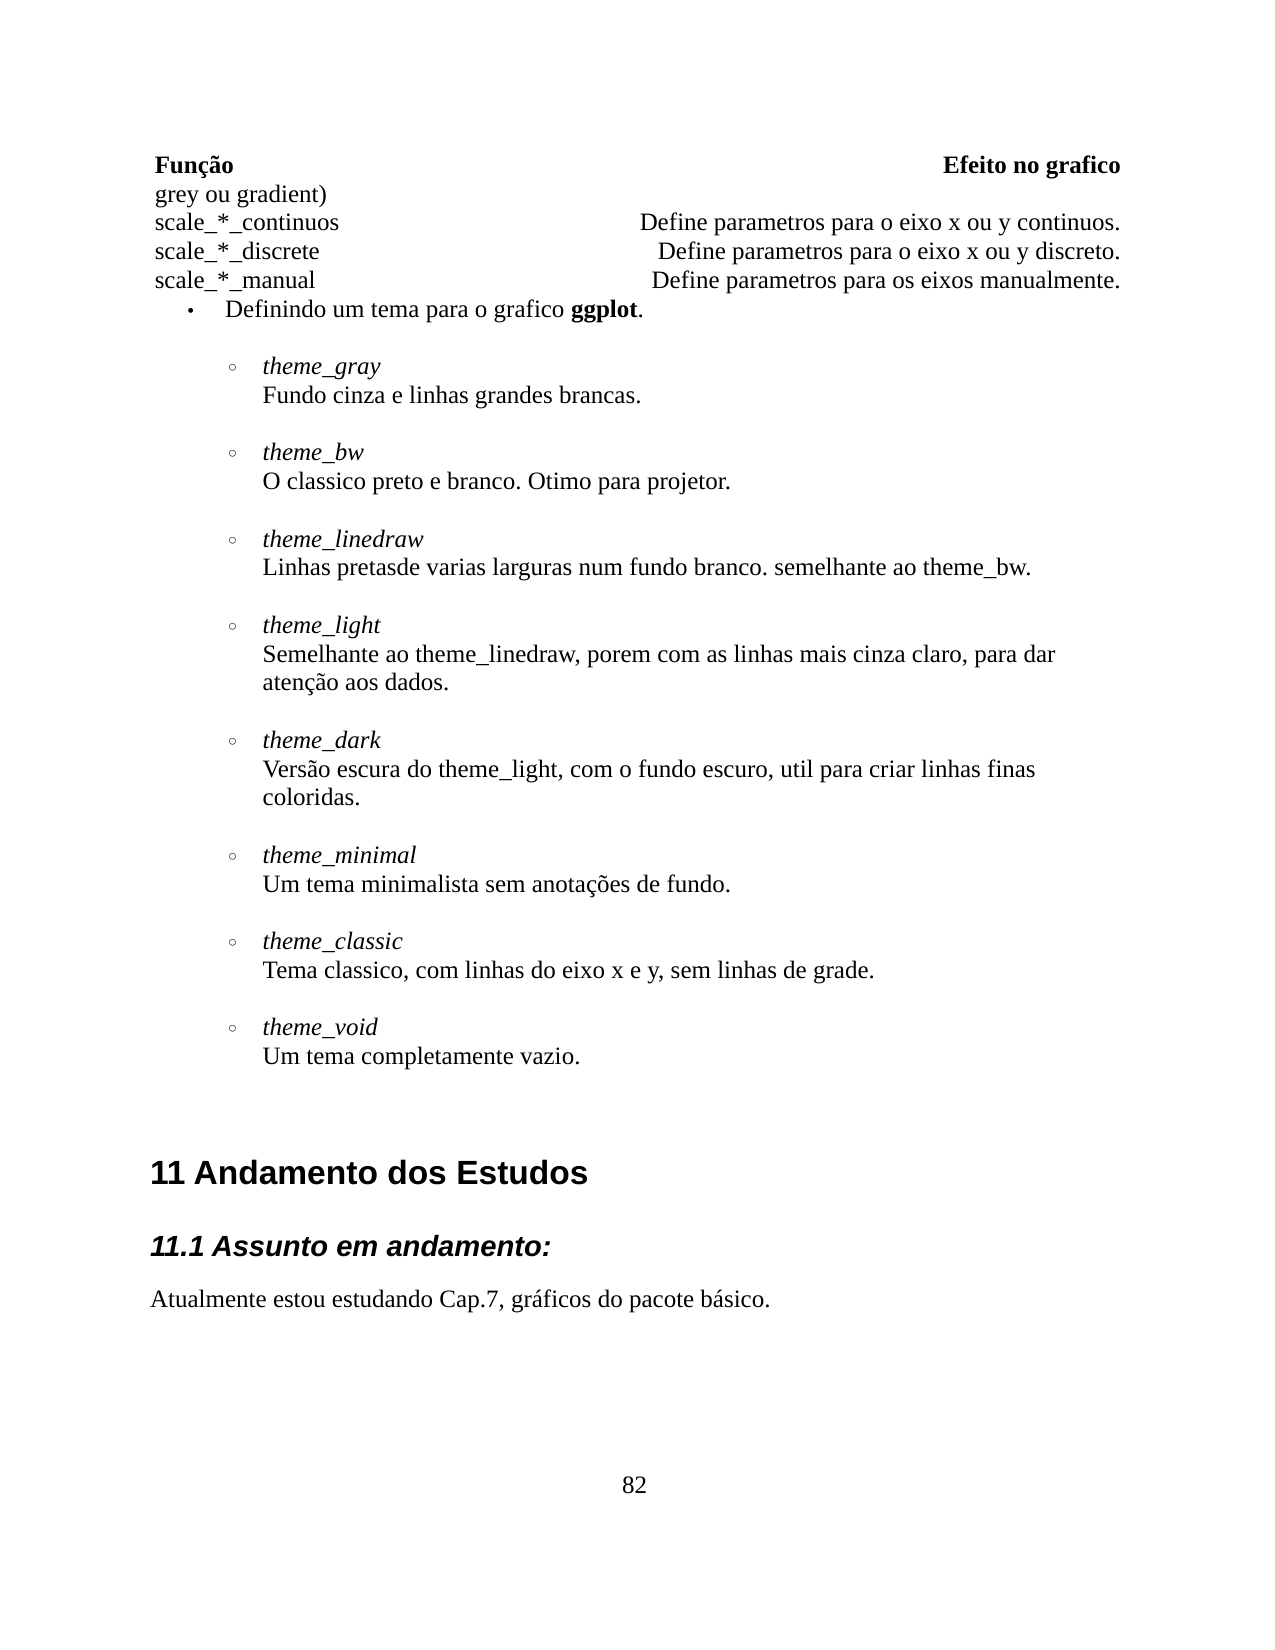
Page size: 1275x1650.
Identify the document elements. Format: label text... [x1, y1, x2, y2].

table_cell Define parametros para o eixo x ou y continuos. [394, 208, 1125, 236]
table_cell [394, 179, 1125, 207]
table_cell scale_*_manual [150, 265, 394, 294]
list theme_light Semelhante ao theme_linedraw, porem com as linhas mais cinza claro, para dar atenção aos dados. [225, 610, 1125, 725]
table_cell grey ou gradient) [150, 179, 394, 207]
list theme_gray Fundo cinza e linhas grandes brancas. [225, 351, 1125, 437]
table_cell Define parametros para os eixos manualmente. [394, 265, 1125, 294]
list theme_classic Tema classico, com linhas do eixo x e y, sem linhas de grade. [225, 926, 1125, 1012]
text Atualmente estou estudando Cap.7, gráficos do pacote básico. [150, 1284, 1125, 1341]
table_header Efeito no grafico [394, 150, 1125, 179]
subtitle 11.1 Assunto em andamento: [150, 1229, 1125, 1262]
table_cell scale_*_continuos [150, 208, 394, 236]
list theme_minimal Um tema minimalista sem anotações de fundo. [225, 840, 1125, 926]
list theme_void Um tema completamente vazio. [225, 1012, 1125, 1099]
table_cell Define parametros para o eixo x ou y discreto. [394, 236, 1125, 265]
table_header Função [150, 150, 394, 179]
list theme_dark Versão escura do theme_light, com o fundo escuro, util para criar linhas finas coloridas. [225, 725, 1125, 840]
list Definindo um tema para o grafico ggplot. [187, 294, 1125, 351]
subtitle 11 Andamento dos Estudos [150, 1152, 1125, 1191]
table_cell scale_*_discrete [150, 236, 394, 265]
list theme_linedraw Linhas pretasde varias larguras num fundo branco. semelhante ao theme_bw. [225, 524, 1125, 610]
list theme_bw O classico preto e branco. Otimo para projetor. [225, 437, 1125, 524]
